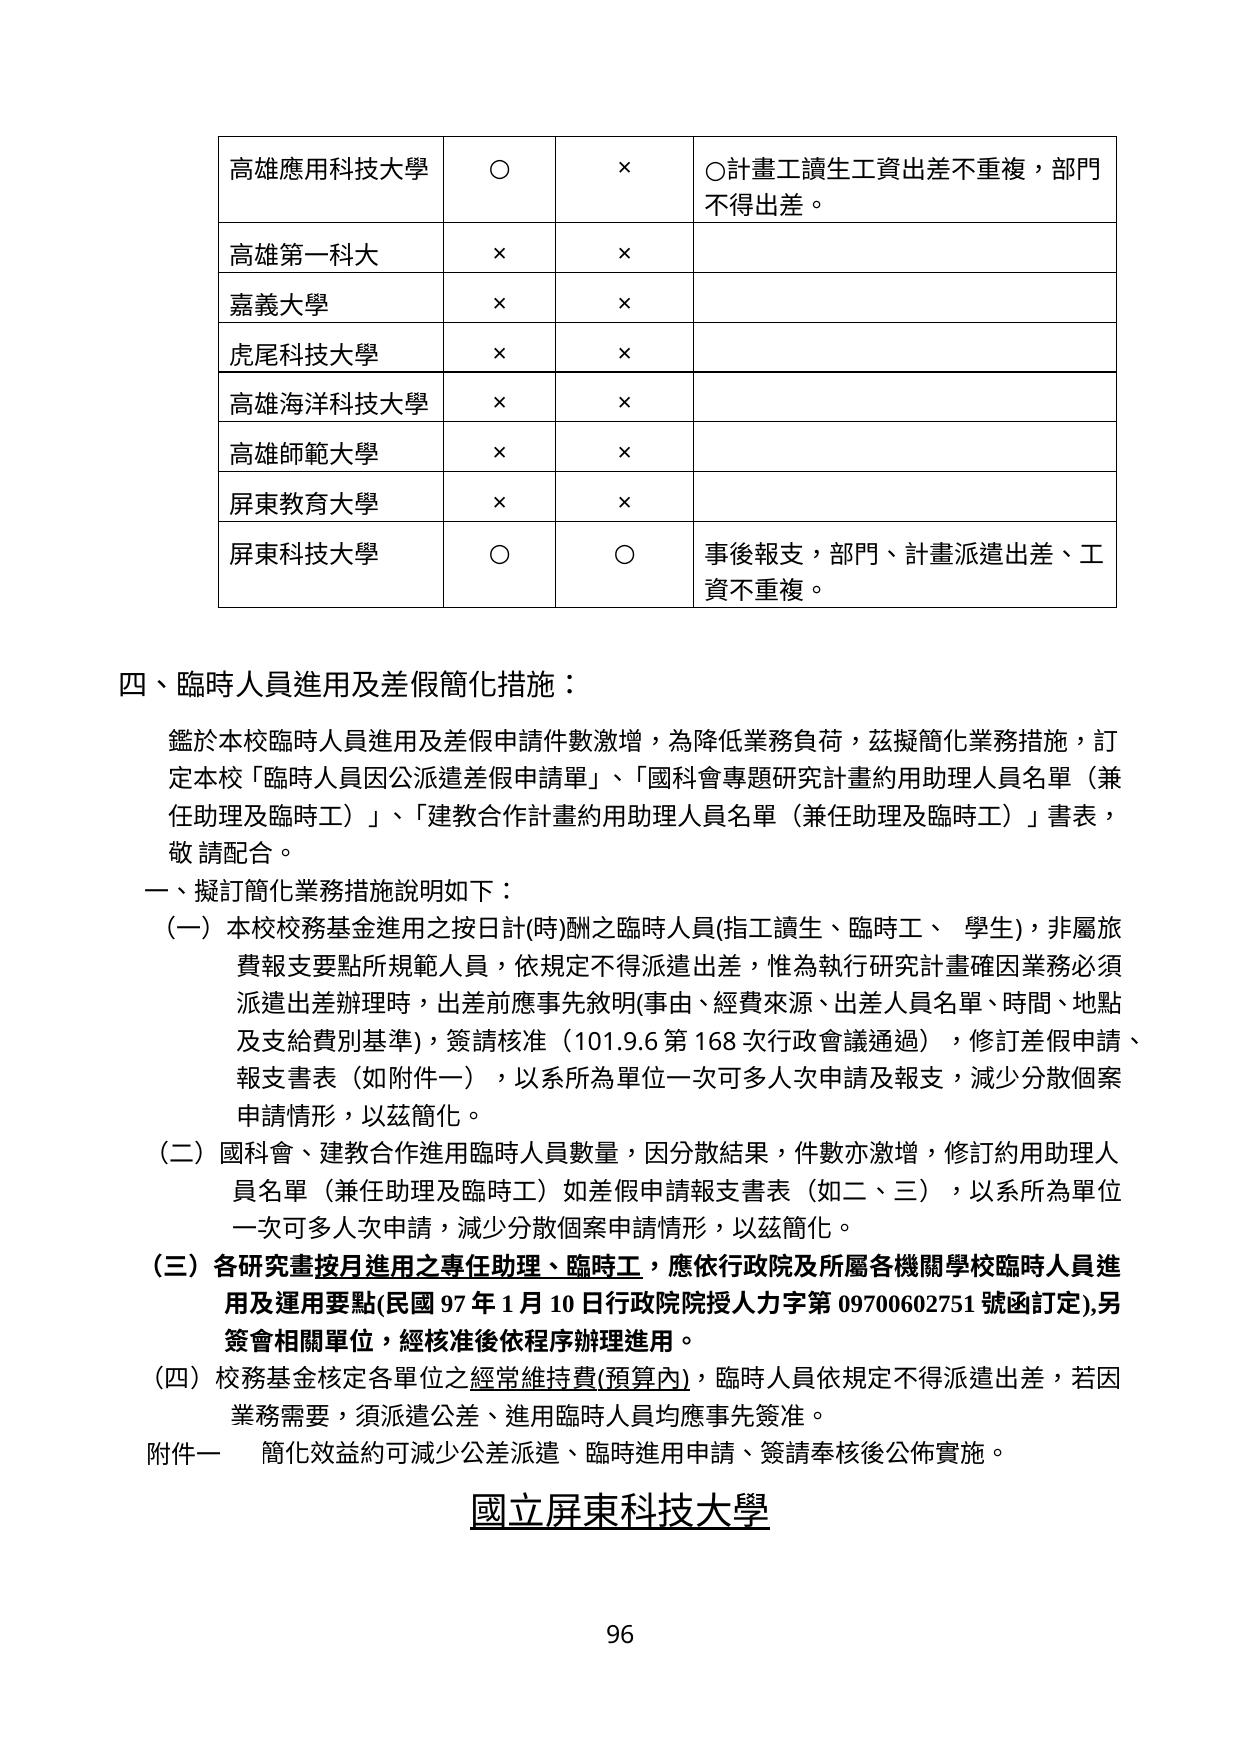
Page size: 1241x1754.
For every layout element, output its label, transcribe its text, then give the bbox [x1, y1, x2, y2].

text （五）本簡化效益約可減少公差派遣、臨時進用申請、簽請奉核後公佈實施。 [263, 1433, 1122, 1470]
table_cell [694, 323, 1116, 371]
table_cell [694, 273, 1116, 322]
table_cell 虎尾科技大學 [219, 323, 443, 371]
table_cell × [444, 323, 555, 371]
text 四、臨時人員進用及差假簡化措施： [118, 645, 1122, 720]
text （四）校務基金核定各單位之經常維持費(預算內)，臨時人員依規定不得派遣出差，若因業務需要，須派遣公差、進用臨時人員均應事先簽准。 [118, 1358, 1122, 1433]
table_cell 高雄海洋科技大學 [219, 373, 443, 421]
table_cell × [556, 373, 693, 421]
table_cell × [556, 323, 693, 371]
table_cell [694, 223, 1116, 272]
table_cell × [444, 472, 555, 521]
table_cell × [444, 373, 555, 421]
table_cell [694, 373, 1116, 421]
table_cell × [556, 472, 693, 521]
table_cell [694, 422, 1116, 471]
table_cell × [444, 422, 555, 471]
table_cell × [444, 223, 555, 272]
text （三）各研究畫按月進用之專任助理、臨時工，應依行政院及所屬各機關學校臨時人員進用及運用要點(民國97年1月10日行政院院授人力字第09700602751號函訂定),另簽會相關單位，經核准後依程序辦理進用。 [118, 1245, 1122, 1358]
table_cell [694, 472, 1116, 521]
text （一）本校校務基金進用之按日計(時)酬之臨時人員(指工讀生、臨時工、 學生)，非屬旅費報支要點所規範人員，依規定不得派遣出差，惟為執行研究計畫確因業務必須派遣出差辦理時，出差前應事先敘明(事由、經費來源、出差人員名單、時間、地點及支給費別基準)，簽請核准（101.9.6第168次行政會議通過），修訂差假申請、報支書表（如附件一），以系所為單位一次可多人次申請及報支，減少分散個案申請情形，以茲簡化。 [131, 908, 1122, 1133]
text 一、擬訂簡化業務措施說明如下： [118, 870, 1122, 908]
table_cell × [556, 223, 693, 272]
table_cell 高雄師範大學 [219, 422, 443, 471]
table_cell 嘉義大學 [219, 273, 443, 322]
table_cell × [556, 137, 693, 222]
table_cell 屏東科技大學 [219, 522, 443, 607]
text 國立屏東科技大學 [118, 1470, 1122, 1545]
table_cell × [556, 422, 693, 471]
table_cell ○ [556, 522, 693, 607]
table_cell 高雄第一科大 [219, 223, 443, 272]
table_cell ○計畫工讀生工資出差不重複，部門不得出差。 [694, 137, 1116, 222]
table_cell ○ [444, 522, 555, 607]
table_cell × [444, 273, 555, 322]
table_cell × [556, 273, 693, 322]
table_cell ○ [444, 137, 555, 222]
table_cell 事後報支，部門、計畫派遣出差、工資不重複。 [694, 522, 1116, 607]
text （二）國科會、建教合作進用臨時人員數量，因分散結果，件數亦激增，修訂約用助理人員名單（兼任助理及臨時工）如差假申請報支書表（如二、三），以系所為單位一次可多人次申請，減少分散個案申請情形，以茲簡化。 [131, 1133, 1122, 1245]
text 附件一 [146, 1434, 246, 1470]
text 鑑於本校臨時人員進用及差假申請件數激增，為降低業務負荷，茲擬簡化業務措施，訂定本校「臨時人員因公派遣差假申請單」、「國科會專題研究計畫約用助理人員名單（兼任助理及臨時工）」、「建教合作計畫約用助理人員名單（兼任助理及臨時工）」書表，敬 請配合。 [168, 720, 1122, 870]
table_cell 屏東教育大學 [219, 472, 443, 521]
table_cell 高雄應用科技大學 [219, 137, 443, 222]
